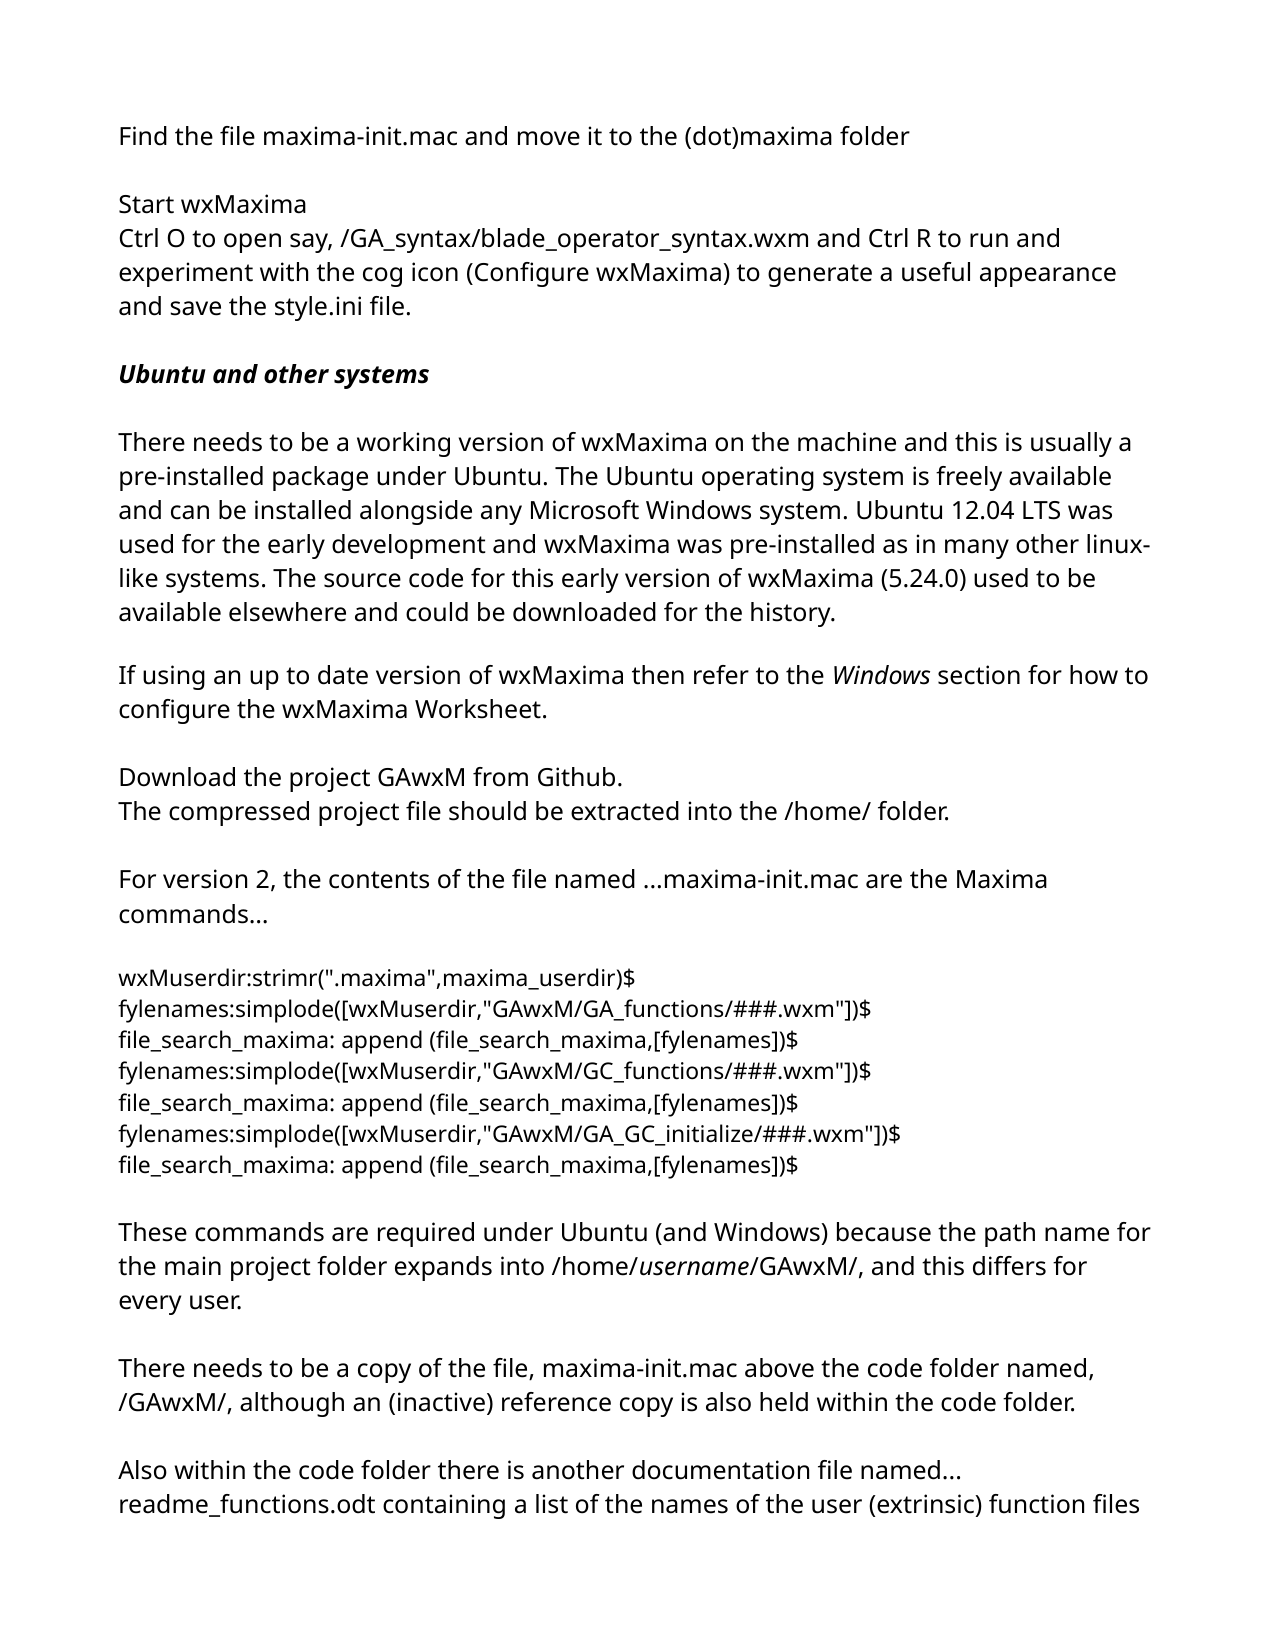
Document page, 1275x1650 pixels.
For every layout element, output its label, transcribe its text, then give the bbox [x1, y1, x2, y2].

text file_search_maxima: append (file_search_maxima,[fylenames])$ [118, 1087, 1157, 1118]
text file_search_maxima: append (file_search_maxima,[fylenames])$ [118, 1024, 1157, 1055]
text Ctrl O to open say, /GA_syntax/blade_operator_syntax.wxm and Ctrl R to run and experiment with the cog icon (Configure wxMaxima) to generate a useful appearance and save the style.ini file. [118, 220, 1157, 322]
text fylenames:simplode([wxMuserdir,"GAwxM/GA_functions/###.wxm"])$ [118, 993, 1157, 1024]
text There needs to be a copy of the file, maxima-init.mac above the code folder named, /GAwxM/, although an (inactive) reference copy is also held within the code folder. [118, 1351, 1157, 1419]
text For version 2, the contents of the file named ...maxima-init.mac are the Maxima commands… [118, 862, 1157, 930]
text fylenames:simplode([wxMuserdir,"GAwxM/GA_GC_initialize/###.wxm"])$ [118, 1118, 1157, 1149]
text wxMuserdir:strimr(".maxima",maxima_userdir)$ [118, 962, 1157, 993]
text file_search_maxima: append (file_search_maxima,[fylenames])$ [118, 1149, 1157, 1180]
text Ubuntu and other systems [118, 357, 1157, 391]
text If using an up to date version of wxMaxima then refer to the Windows section for how to configure the wxMaxima Worksheet. [118, 658, 1157, 726]
text There needs to be a working version of wxMaxima on the machine and this is usually a pre-installed package under Ubuntu. The Ubuntu operating system is freely available and can be installed alongside any Microsoft Windows system. Ubuntu 12.04 LTS was used for the early development and wxMaxima was pre-installed as in many other linux-like systems. The source code for this early version of wxMaxima (5.24.0) used to be available elsewhere and could be downloaded for the history. [118, 425, 1157, 629]
text fylenames:simplode([wxMuserdir,"GAwxM/GC_functions/###.wxm"])$ [118, 1055, 1157, 1087]
text Start wxMaxima [118, 186, 1157, 220]
text Also within the code folder there is another documentation file named... readme_functions.odt containing a list of the names of the user (extrinsic) function files [118, 1453, 1157, 1521]
text Find the file maxima-init.mac and move it to the (dot)maxima folder [118, 118, 1157, 152]
text These commands are required under Ubuntu (and Windows) because the path name for the main project folder expands into /home/username/GAwxM/, and this differs for every user. [118, 1214, 1157, 1317]
text The compressed project file should be extracted into the /home/ folder. [118, 794, 1157, 828]
text Download the project GAwxM from Github. [118, 760, 1157, 794]
